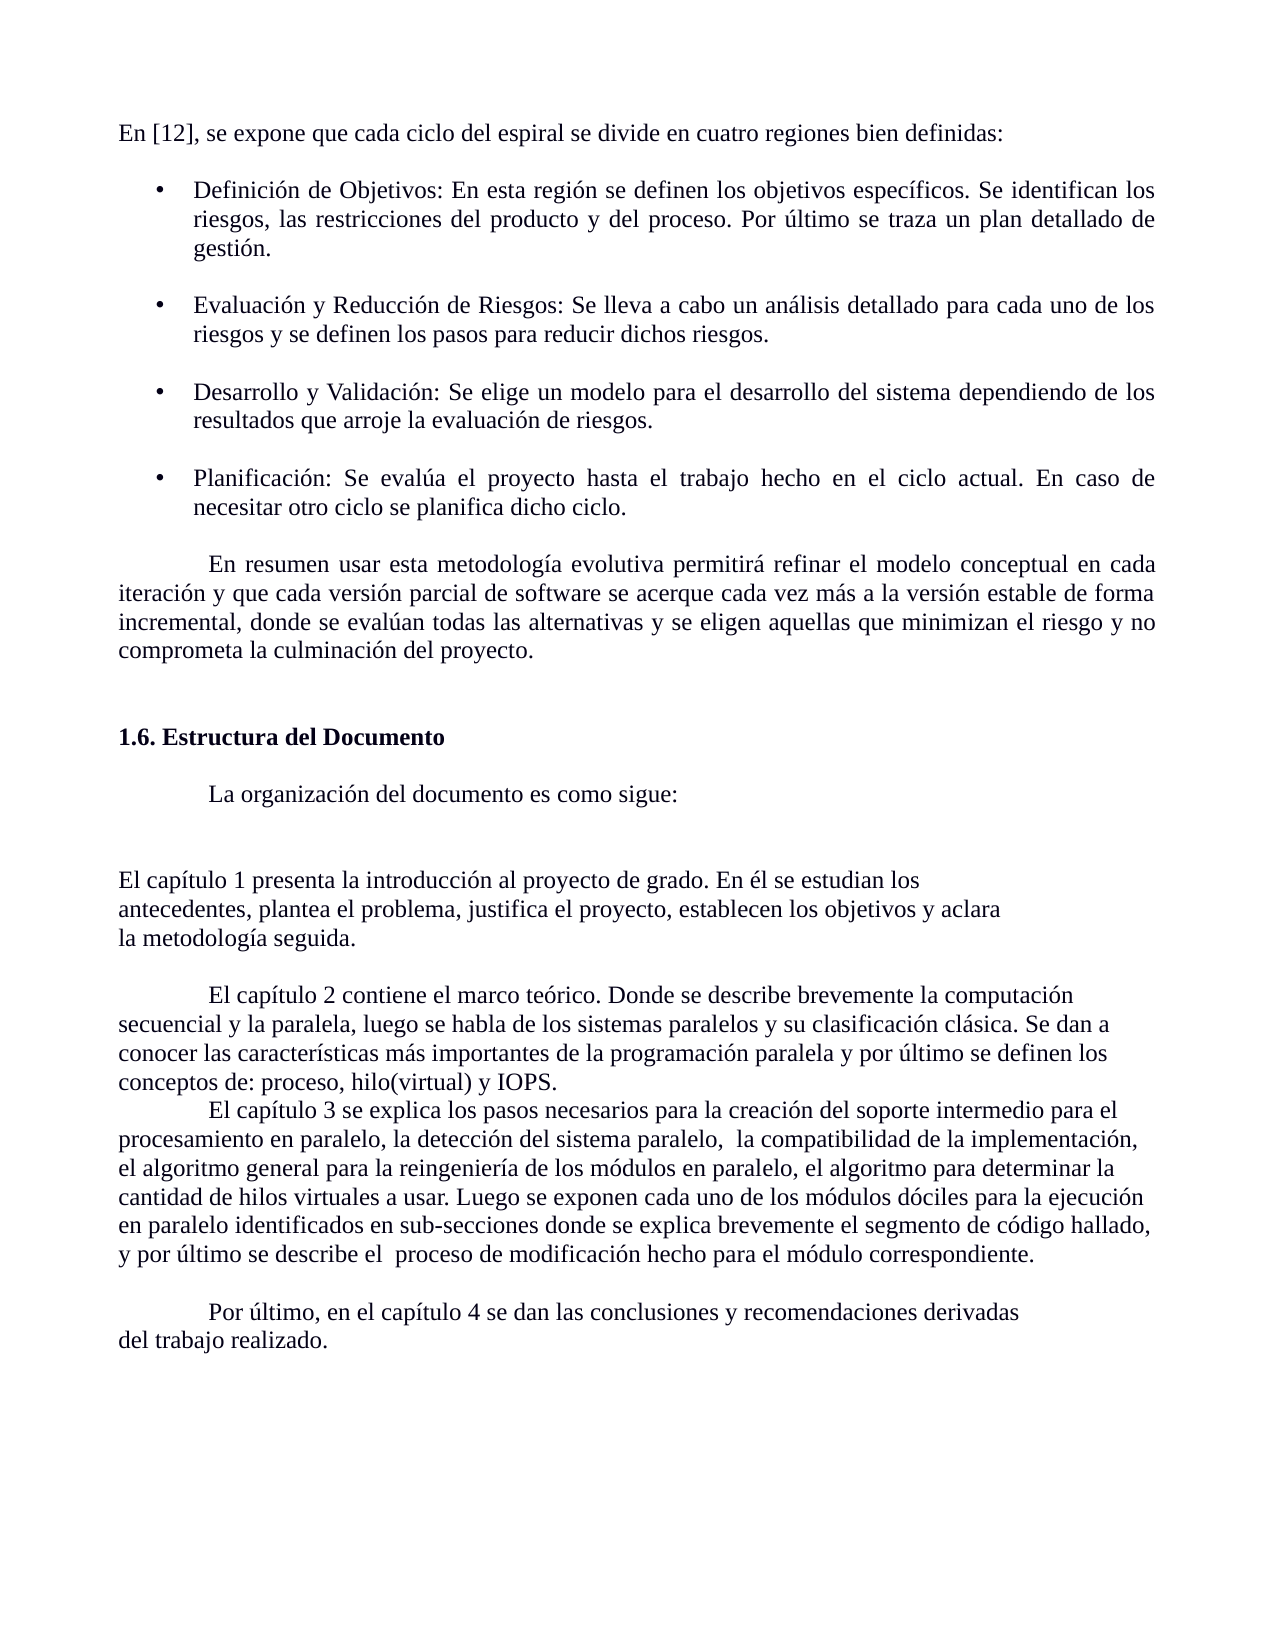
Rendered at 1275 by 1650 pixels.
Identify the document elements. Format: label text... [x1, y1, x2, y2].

list Planificación: Se evalúa el proyecto hasta el trabajo hecho en el ciclo actual. En caso de necesitar otro ciclo se planifica dicho ciclo. [156, 463, 1157, 521]
text del trabajo realizado. [118, 1326, 1157, 1354]
text El capítulo 2 contiene el marco teórico. Donde se describe brevemente la computación secuencial y la paralela, luego se habla de los sistemas paralelos y su clasificación clásica. Se dan a conocer las características más importantes de la programación paralela y por último se definen los conceptos de: proceso, hilo(virtual) y IOPS. [118, 981, 1157, 1096]
text En resumen usar esta metodología evolutiva permitirá refinar el modelo conceptual en cada iteración y que cada versión parcial de software se acerque cada vez más a la versión estable de forma incremental, donde se evalúan todas las alternativas y se eligen aquellas que minimizan el riesgo y no comprometa la culminación del proyecto. [118, 549, 1157, 664]
list Definición de Objetivos: En esta región se definen los objetivos específicos. Se identifican los riesgos, las restricciones del producto y del proceso. Por último se traza un plan detallado de gestión. [156, 176, 1157, 262]
text la metodología seguida. [118, 923, 1157, 952]
list Desarrollo y Validación: Se elige un modelo para el desarrollo del sistema dependiendo de los resultados que arroje la evaluación de riesgos. [156, 377, 1157, 434]
text En [12], se expone que cada ciclo del espiral se divide en cuatro regiones bien definidas: [118, 118, 1157, 147]
text El capítulo 1 presenta la introducción al proyecto de grado. En él se estudian los [118, 866, 1157, 894]
list Evaluación y Reducción de Riesgos: Se lleva a cabo un análisis detallado para cada uno de los riesgos y se definen los pasos para reducir dichos riesgos. [156, 291, 1157, 348]
text antecedentes, plantea el problema, justifica el proyecto, establecen los objetivos y aclara [118, 894, 1157, 923]
text La organización del documento es como sigue: [118, 779, 1157, 808]
text Por último, en el capítulo 4 se dan las conclusiones y recomendaciones derivadas [118, 1297, 1157, 1326]
text El capítulo 3 se explica los pasos necesarios para la creación del soporte intermedio para el procesamiento en paralelo, la detección del sistema paralelo, la compatibilidad de la implementación, el algoritmo general para la reingeniería de los módulos en paralelo, el algoritmo para determinar la cantidad de hilos virtuales a usar. Luego se exponen cada uno de los módulos dóciles para la ejecución en paralelo identificados en sub-secciones donde se explica brevemente el segmento de código hallado, y por último se describe el proceso de modificación hecho para el módulo correspondiente. [118, 1096, 1157, 1268]
text 1.6. Estructura del Documento [118, 722, 1157, 751]
